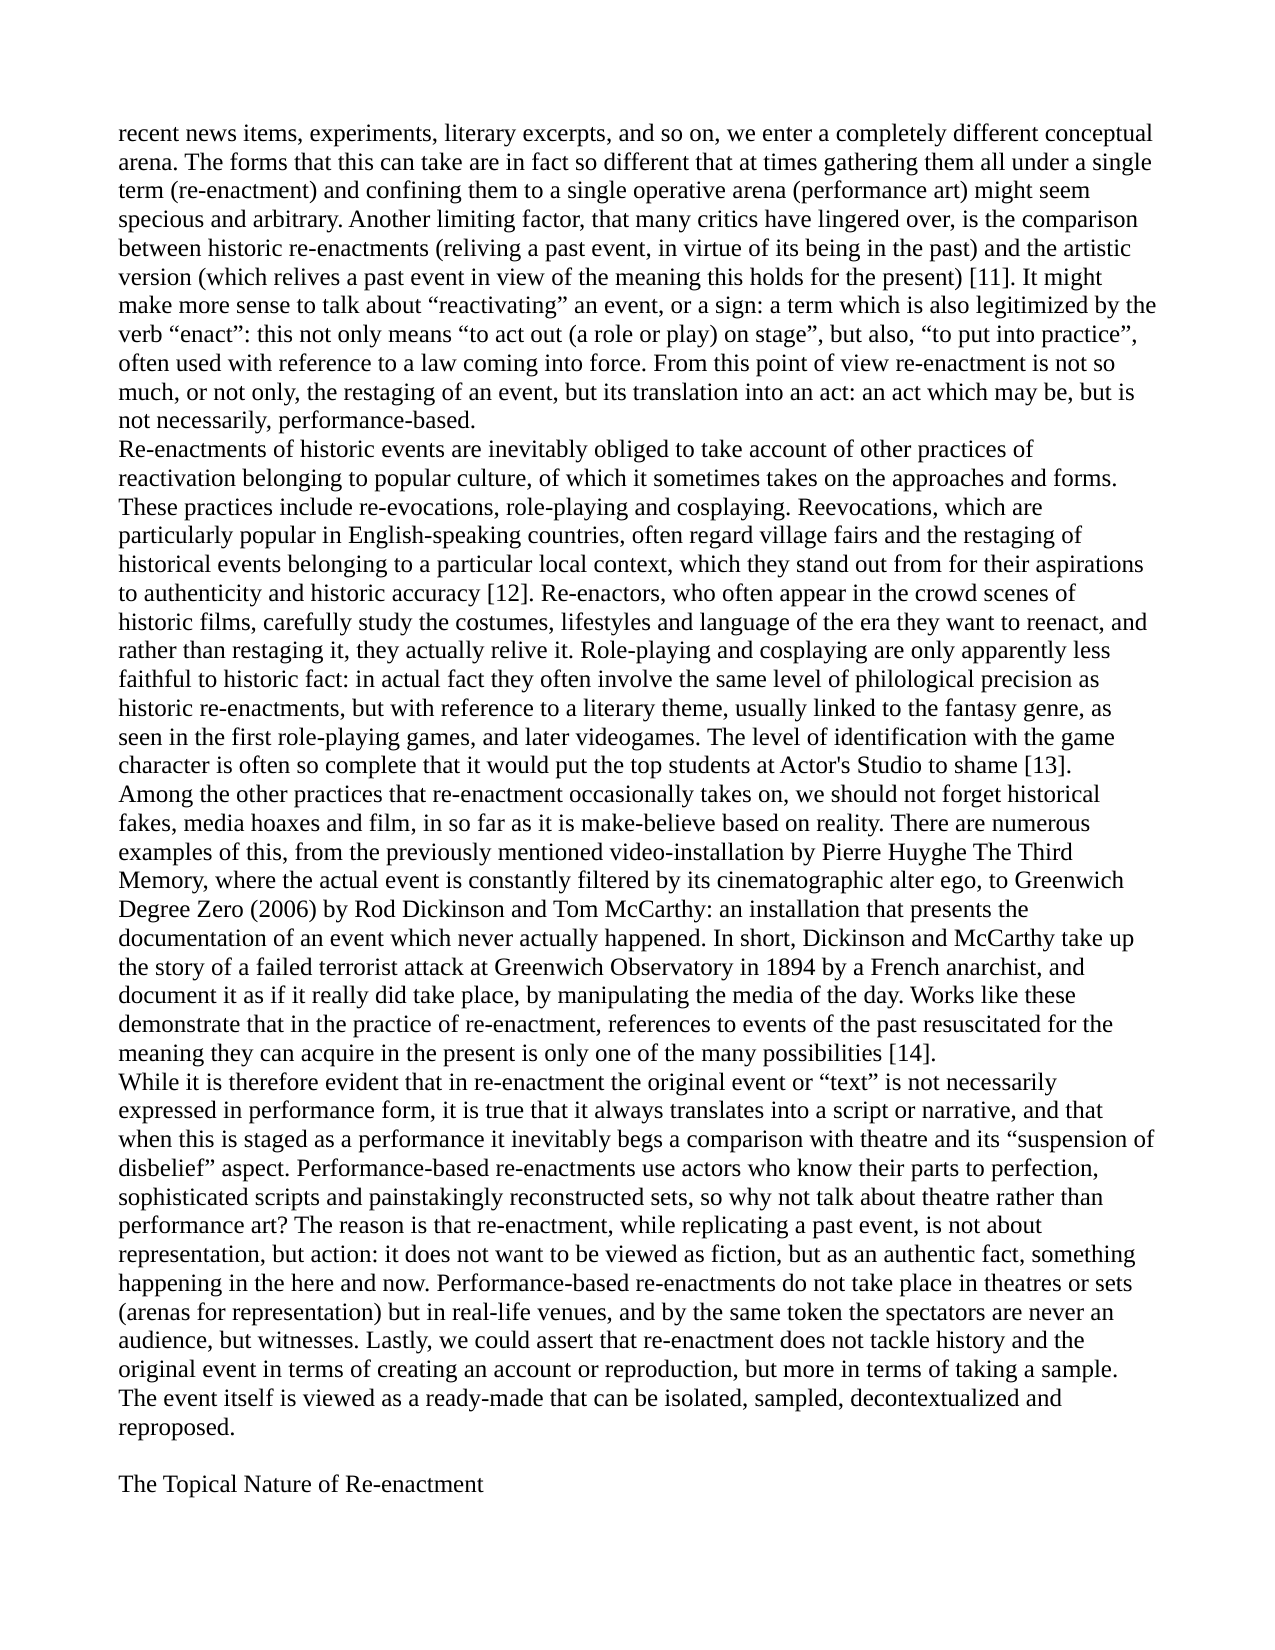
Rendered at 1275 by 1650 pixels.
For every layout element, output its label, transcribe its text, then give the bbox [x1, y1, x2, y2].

text Among the other practices that re-enactment occasionally takes on, we should not forget historical fakes, media hoaxes and film, in so far as it is make-believe based on reality. There are numerous examples of this, from the previously mentioned video-installation by Pierre Huyghe The Third Memory, where the actual event is constantly filtered by its cinematographic alter ego, to Greenwich Degree Zero (2006) by Rod Dickinson and Tom McCarthy: an installation that presents the documentation of an event which never actually happened. In short, Dickinson and McCarthy take up the story of a failed terrorist attack at Greenwich Observatory in 1894 by a French anarchist, and document it as if it really did take place, by manipulating the media of the day. Works like these demonstrate that in the practice of re-enactment, references to events of the past resuscitated for the meaning they can acquire in the present is only one of the many possibilities [14]. [118, 779, 1157, 1067]
text The Topical Nature of Re-enactment [118, 1469, 1157, 1498]
text Re-enactments of historic events are inevitably obliged to take account of other practices of reactivation belonging to popular culture, of which it sometimes takes on the approaches and forms. These practices include re-evocations, role-playing and cosplaying. Reevocations, which are particularly popular in English-speaking countries, often regard village fairs and the restaging of historical events belonging to a particular local context, which they stand out from for their aspirations to authenticity and historic accuracy [12]. Re-enactors, who often appear in the crowd scenes of historic films, carefully study the costumes, lifestyles and language of the era they want to reenact, and rather than restaging it, they actually relive it. Role-playing and cosplaying are only apparently less faithful to historic fact: in actual fact they often involve the same level of philological precision as historic re-enactments, but with reference to a literary theme, usually linked to the fantasy genre, as seen in the first role-playing games, and later videogames. The level of identification with the game character is often so complete that it would put the top students at Actor's Studio to shame [13]. [118, 434, 1157, 779]
text recent news items, experiments, literary excerpts, and so on, we enter a completely different conceptual arena. The forms that this can take are in fact so different that at times gathering them all under a single term (re-enactment) and confining them to a single operative arena (performance art) might seem specious and arbitrary. Another limiting factor, that many critics have lingered over, is the comparison between historic re-enactments (reliving a past event, in virtue of its being in the past) and the artistic version (which relives a past event in view of the meaning this holds for the present) [11]. It might make more sense to talk about “reactivating” an event, or a sign: a term which is also legitimized by the verb “enact”: this not only means “to act out (a role or play) on stage”, but also, “to put into practice”, often used with reference to a law coming into force. From this point of view re-enactment is not so much, or not only, the restaging of an event, but its translation into an act: an act which may be, but is not necessarily, performance-based. [118, 118, 1157, 434]
text While it is therefore evident that in re-enactment the original event or “text” is not necessarily expressed in performance form, it is true that it always translates into a script or narrative, and that when this is staged as a performance it inevitably begs a comparison with theatre and its “suspension of disbelief” aspect. Performance-based re-enactments use actors who know their parts to perfection, sophisticated scripts and painstakingly reconstructed sets, so why not talk about theatre rather than performance art? The reason is that re-enactment, while replicating a past event, is not about representation, but action: it does not want to be viewed as fiction, but as an authentic fact, something happening in the here and now. Performance-based re-enactments do not take place in theatres or sets (arenas for representation) but in real-life venues, and by the same token the spectators are never an audience, but witnesses. Lastly, we could assert that re-enactment does not tackle history and the original event in terms of creating an account or reproduction, but more in terms of taking a sample. The event itself is viewed as a ready-made that can be isolated, sampled, decontextualized and reproposed. [118, 1067, 1157, 1441]
